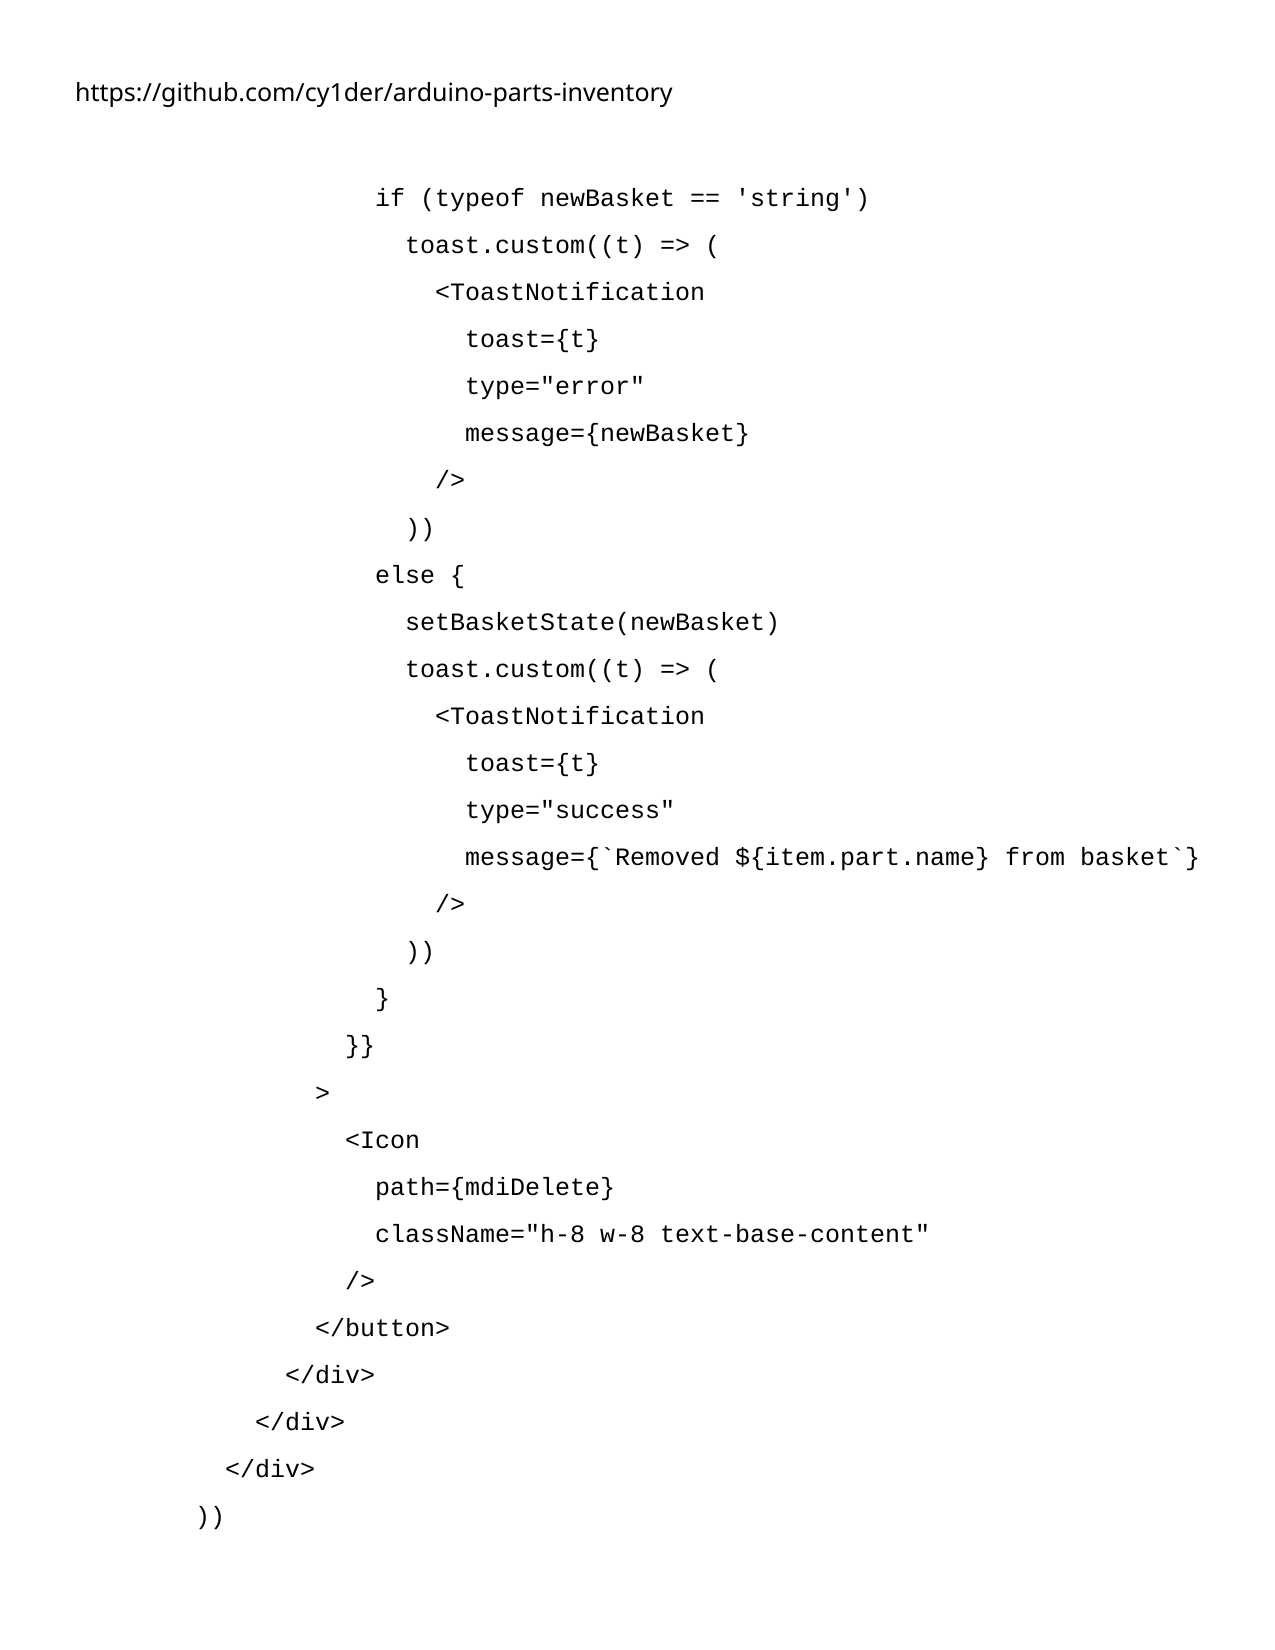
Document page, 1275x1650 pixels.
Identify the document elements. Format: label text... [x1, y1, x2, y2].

text > [75, 1080, 1200, 1108]
text )) [75, 1504, 1200, 1532]
text <ToastNotification [75, 280, 1200, 308]
text )) [75, 515, 1200, 543]
text /> [75, 468, 1200, 496]
text path={mdiDelete} [75, 1174, 1200, 1203]
text toast={t} [75, 751, 1200, 779]
text toast.custom((t) => ( [75, 233, 1200, 261]
text </button> [75, 1316, 1200, 1344]
text /> [75, 1268, 1200, 1297]
text type="success" [75, 798, 1200, 826]
text }} [75, 1033, 1200, 1061]
text message={`Removed ${item.part.name} from basket`} [75, 845, 1200, 873]
text type="error" [75, 374, 1200, 402]
text message={newBasket} [75, 421, 1200, 449]
text toast.custom((t) => ( [75, 656, 1200, 685]
text </div> [75, 1410, 1200, 1438]
text toast={t} [75, 327, 1200, 355]
text setBasketState(newBasket) [75, 609, 1200, 638]
text /> [75, 892, 1200, 920]
text } [75, 986, 1200, 1014]
text else { [75, 562, 1200, 591]
text )) [75, 939, 1200, 967]
text </div> [75, 1363, 1200, 1391]
text <ToastNotification [75, 703, 1200, 732]
text className="h-8 w-8 text-base-content" [75, 1221, 1200, 1250]
text <Icon [75, 1127, 1200, 1156]
text </div> [75, 1457, 1200, 1485]
text if (typeof newBasket == 'string') [75, 186, 1200, 214]
